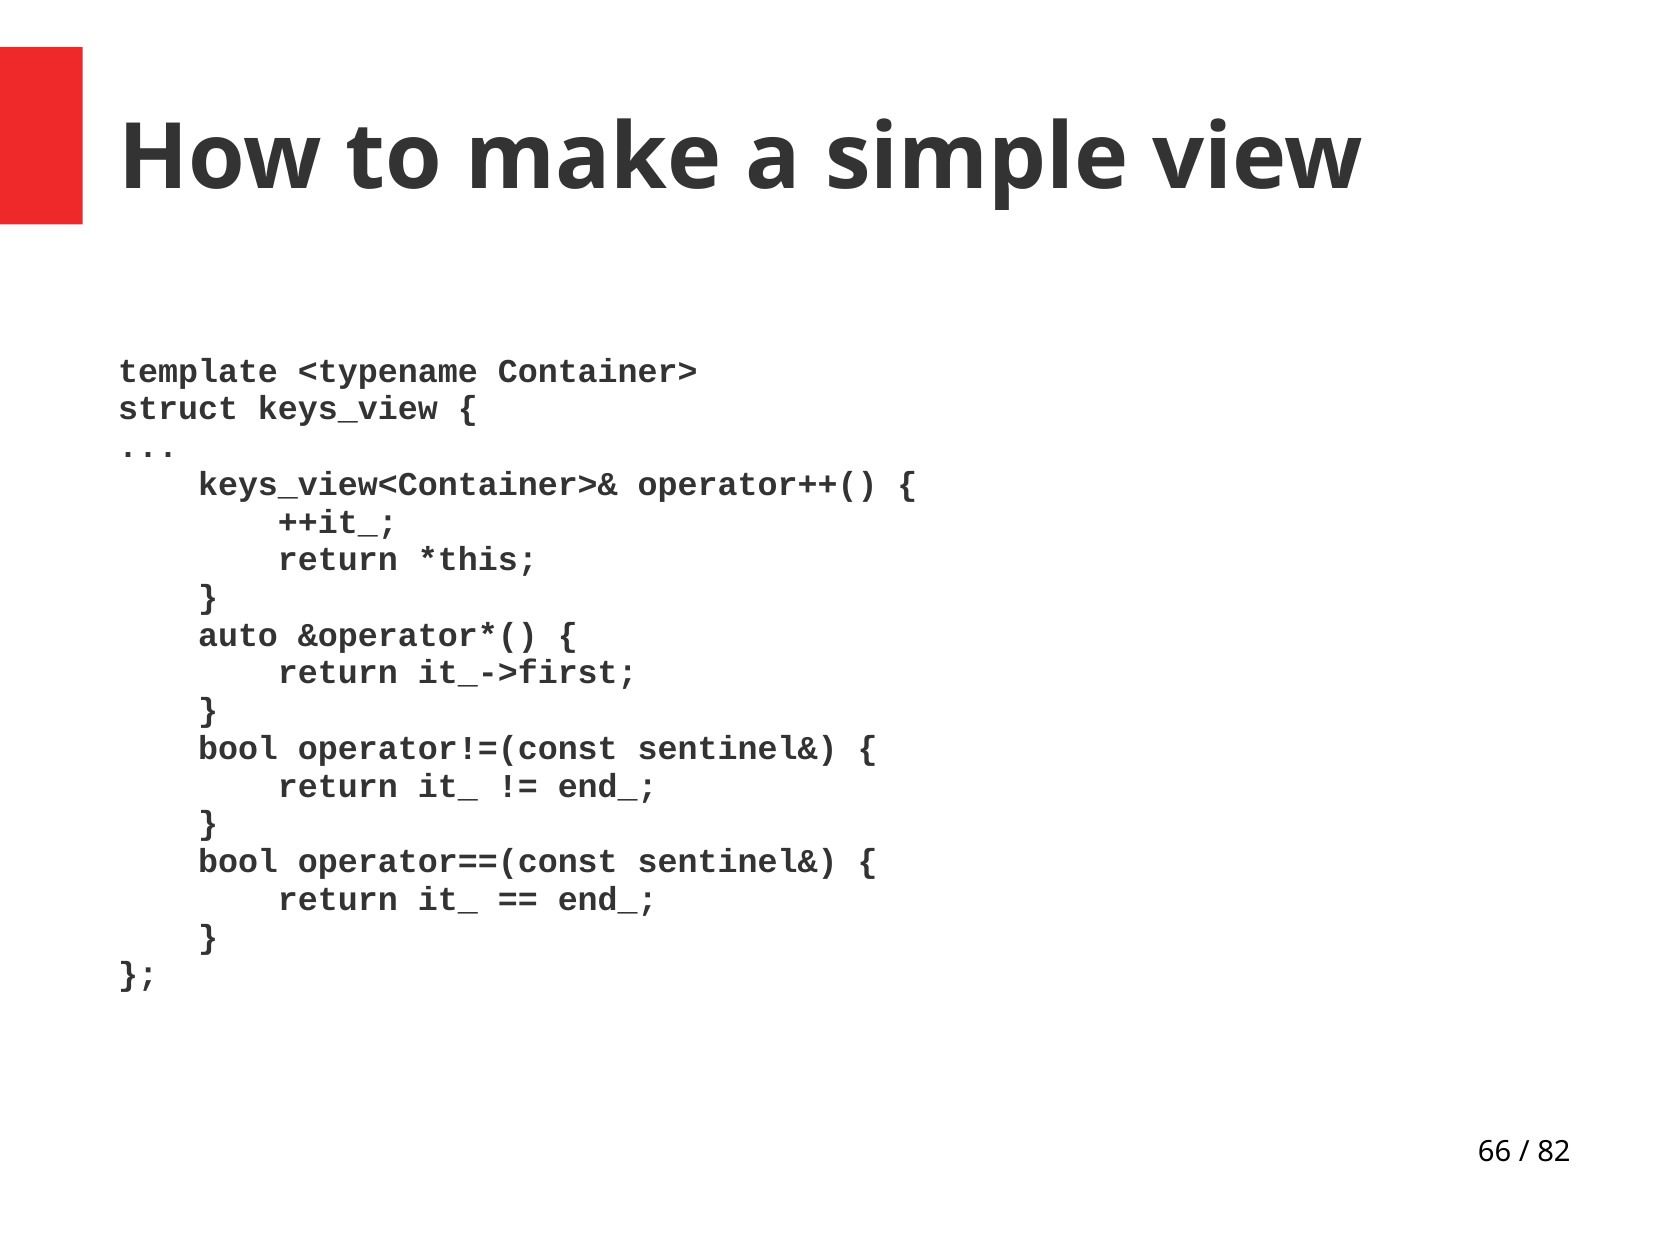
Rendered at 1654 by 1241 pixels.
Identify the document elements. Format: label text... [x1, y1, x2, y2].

list template <typename Container> struct keys_view { ... keys_view<Container>& operator++() { ++it_; return *this; } auto &operator*() { return it_->first; } bool operator!=(const sentinel&) { return it_ != end_; } bool operator==(const sentinel&) { return it_ == end_; } }; [118, 354, 1536, 1074]
title How to make a simple view [118, 49, 1571, 257]
